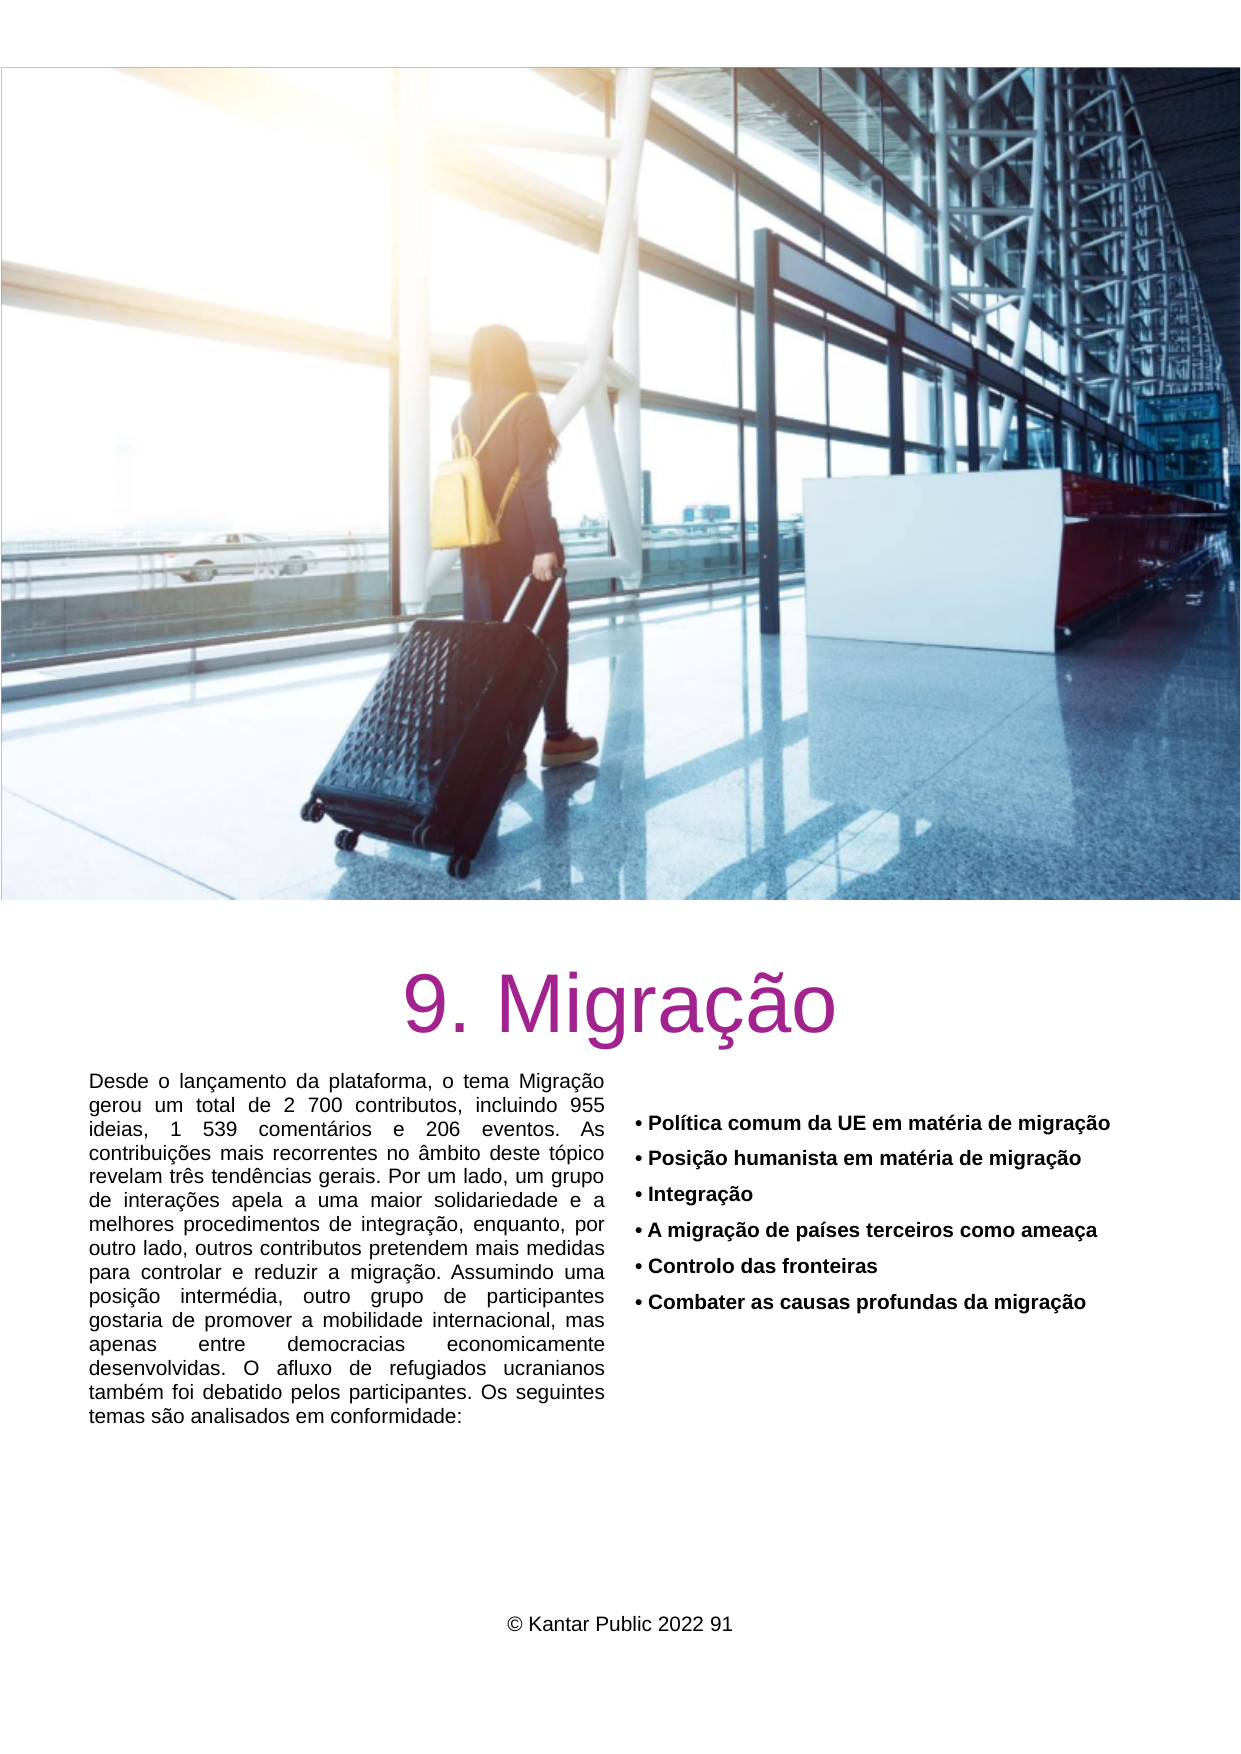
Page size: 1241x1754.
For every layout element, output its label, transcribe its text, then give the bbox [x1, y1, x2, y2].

text • Posição humanista em matéria de migração [635, 1146, 1152, 1170]
text • Combater as causas profundas da migração [635, 1289, 1152, 1313]
text Desde o lançamento da plataforma, o tema Migração gerou um total de 2 700 contributos, incluindo 955 ideias, 1 539 comentários e 206 eventos. As contribuições mais recorrentes no âmbito deste tópico revelam três tendências gerais. Por um lado, um grupo de interações apela a uma maior solidariedade e a melhores procedimentos de integração, enquanto, por outro lado, outros contributos pretendem mais medidas para controlar e reduzir a migração. Assumindo uma posição intermédia, outro grupo de participantes gostaria de promover a mobilidade internacional, mas apenas entre democracias economicamente desenvolvidas. O afluxo de refugiados ucranianos também foi debatido pelos participantes. Os seguintes temas são analisados em conformidade: [88, 1068, 605, 1428]
text • Controlo das fronteiras [635, 1254, 1152, 1278]
subtitle 9. Migração [88, 954, 1152, 1050]
text • Integração [635, 1182, 1152, 1206]
picture [0, 67, 1241, 900]
text • Política comum da UE em matéria de migração [635, 1110, 1152, 1134]
text • A migração de países terceiros como ameaça [635, 1218, 1152, 1242]
